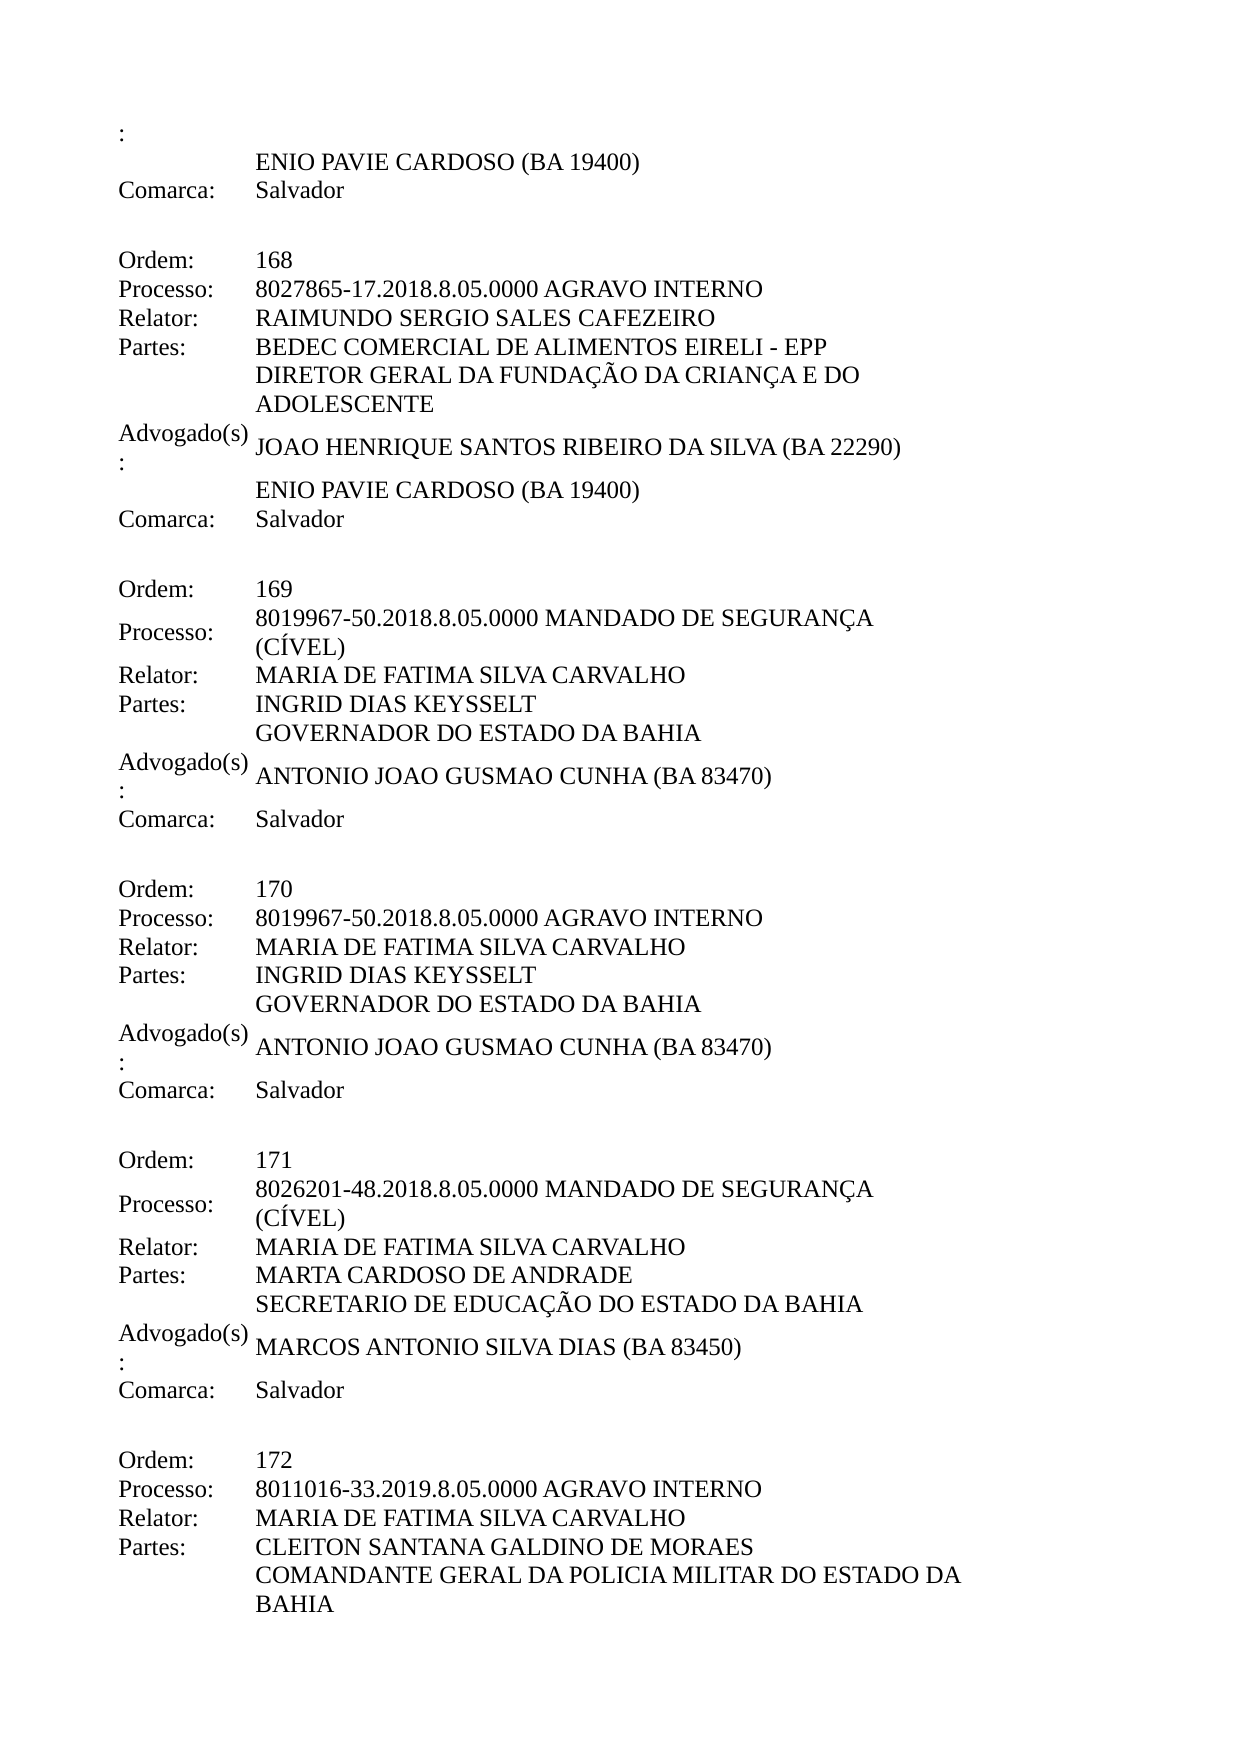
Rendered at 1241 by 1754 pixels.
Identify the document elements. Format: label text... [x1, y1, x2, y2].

table_cell Comarca: [118, 176, 255, 204]
table_cell GOVERNADOR DO ESTADO DA BAHIA [255, 989, 772, 1018]
table_header Ordem: [118, 246, 255, 274]
table_cell Comarca: [118, 1376, 255, 1404]
table_cell Comarca: [118, 804, 255, 833]
table_cell [118, 718, 255, 747]
table_cell GOVERNADOR DO ESTADO DA BAHIA [255, 718, 969, 747]
table_cell Partes: [118, 689, 255, 718]
table_cell INGRID DIAS KEYSSELT [255, 689, 969, 718]
table_cell Salvador [255, 804, 969, 833]
table_cell MARCOS ANTONIO SILVA DIAS (BA 83450) [255, 1318, 969, 1376]
table_header Ordem: [118, 1446, 255, 1474]
table_cell Salvador [255, 176, 1039, 204]
table_cell Partes: [118, 332, 255, 361]
table_cell [118, 1561, 255, 1618]
table_cell MARTA CARDOSO DE ANDRADE [255, 1261, 969, 1289]
table_cell [118, 361, 255, 418]
table_header Ordem: [118, 574, 255, 603]
table_cell DIRETOR GERAL DA FUNDAÇÃO DA CRIANÇA E DO ADOLESCENTE [255, 361, 1039, 418]
table_header 171 [255, 1146, 969, 1174]
table_cell Partes: [118, 1532, 255, 1561]
table_cell Salvador [255, 504, 1039, 533]
table_cell MARIA DE FATIMA SILVA CARVALHO [255, 932, 772, 961]
table_cell [118, 1289, 255, 1318]
table_cell Relator: [118, 661, 255, 689]
table_cell Comarca: [118, 504, 255, 533]
table_cell 8027865-17.2018.8.05.0000 AGRAVO INTERNO [255, 274, 1039, 303]
table_cell INGRID DIAS KEYSSELT [255, 961, 772, 989]
table_cell ENIO PAVIE CARDOSO (BA 19400) [255, 476, 1039, 504]
table_header Ordem: [118, 874, 255, 903]
table_cell Advogado(s): [118, 1318, 255, 1376]
table_header 169 [255, 574, 969, 603]
table_cell Advogado(s): [118, 747, 255, 804]
table_cell [118, 147, 255, 176]
table_cell Advogado(s): [118, 1018, 255, 1076]
table_cell RAIMUNDO SERGIO SALES CAFEZEIRO [255, 303, 1039, 332]
table_cell BEDEC COMERCIAL DE ALIMENTOS EIRELI - EPP [255, 332, 1039, 361]
table_cell JOAO HENRIQUE SANTOS RIBEIRO DA SILVA (BA 22290) [255, 418, 1039, 476]
table_header 170 [255, 874, 772, 903]
table_cell Processo: [118, 903, 255, 932]
table_cell MARIA DE FATIMA SILVA CARVALHO [255, 1232, 969, 1261]
table_cell Processo: [118, 603, 255, 661]
table_cell Relator: [118, 303, 255, 332]
table_header 168 [255, 246, 1039, 274]
table_cell SECRETARIO DE EDUCAÇÃO DO ESTADO DA BAHIA [255, 1289, 969, 1318]
table_cell Relator: [118, 932, 255, 961]
table_cell CLEITON SANTANA GALDINO DE MORAES [255, 1532, 1041, 1561]
table_cell Salvador [255, 1076, 772, 1104]
table_cell MARIA DE FATIMA SILVA CARVALHO [255, 1503, 1041, 1532]
table_cell 8019967-50.2018.8.05.0000 AGRAVO INTERNO [255, 903, 772, 932]
table_cell ENIO PAVIE CARDOSO (BA 19400) [255, 147, 1039, 176]
table_cell Processo: [118, 1474, 255, 1503]
table_cell Processo: [118, 274, 255, 303]
table_cell Processo: [118, 1174, 255, 1232]
table_cell [255, 118, 1039, 147]
table_cell 8026201-48.2018.8.05.0000 MANDADO DE SEGURANÇA (CÍVEL) [255, 1174, 969, 1232]
table_cell ANTONIO JOAO GUSMAO CUNHA (BA 83470) [255, 1018, 772, 1076]
table_cell Advogado(s): [118, 418, 255, 476]
table_header Ordem: [118, 1146, 255, 1174]
table_cell Salvador [255, 1376, 969, 1404]
table_cell Relator: [118, 1232, 255, 1261]
table_cell Partes: [118, 961, 255, 989]
table_cell ANTONIO JOAO GUSMAO CUNHA (BA 83470) [255, 747, 969, 804]
table_cell [118, 476, 255, 504]
table_cell COMANDANTE GERAL DA POLICIA MILITAR DO ESTADO DA BAHIA [255, 1561, 1041, 1618]
table_cell Partes: [118, 1261, 255, 1289]
table_cell : [118, 118, 255, 147]
table_cell 8011016-33.2019.8.05.0000 AGRAVO INTERNO [255, 1474, 1041, 1503]
table_cell MARIA DE FATIMA SILVA CARVALHO [255, 661, 969, 689]
table_cell 8019967-50.2018.8.05.0000 MANDADO DE SEGURANÇA (CÍVEL) [255, 603, 969, 661]
table_cell Comarca: [118, 1076, 255, 1104]
table_header 172 [255, 1446, 1041, 1474]
table_cell [118, 989, 255, 1018]
table_cell Relator: [118, 1503, 255, 1532]
